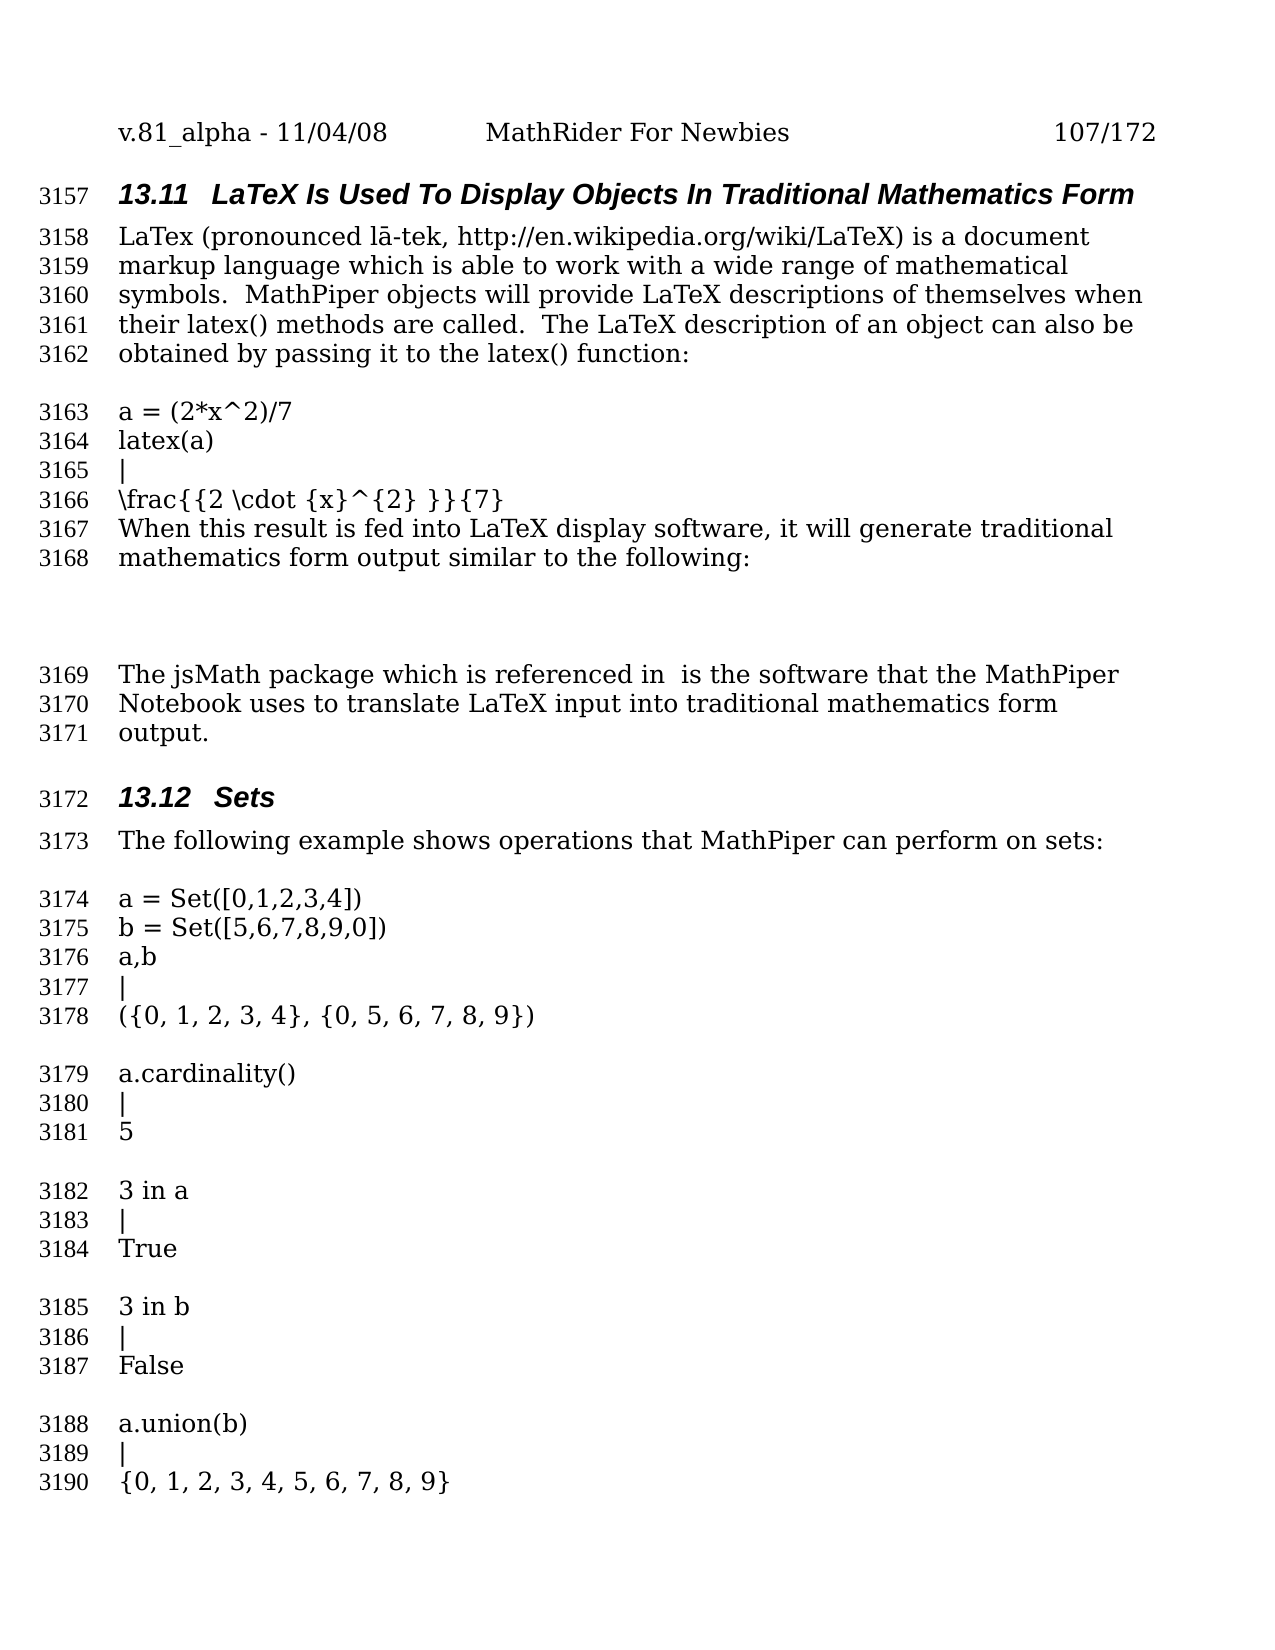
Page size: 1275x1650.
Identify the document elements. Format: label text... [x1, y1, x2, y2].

text 5 [118, 1117, 1157, 1147]
text | [118, 972, 1157, 1001]
text latex(a) [118, 426, 1157, 456]
text | [118, 1205, 1157, 1234]
subtitle Sets [118, 780, 1157, 814]
text \frac{{2 \cdot {x}^{2} }}{7} [118, 485, 1157, 514]
text True [118, 1234, 1157, 1263]
text ({0, 1, 2, 3, 4}, {0, 5, 6, 7, 8, 9}) [118, 1001, 1157, 1030]
text b = Set([5,6,7,8,9,0]) [118, 913, 1157, 942]
text 3 in b [118, 1292, 1157, 1322]
text | [118, 1322, 1157, 1351]
text a,b [118, 942, 1157, 972]
text a = Set([0,1,2,3,4]) [118, 884, 1157, 913]
text | [118, 456, 1157, 485]
text a = (2*x^2)/7 [118, 397, 1157, 426]
text | [118, 1088, 1157, 1117]
text a.union(b) [118, 1409, 1157, 1438]
text The jsMath package which is referenced in is the software that the MathPiper Notebook uses to translate LaTeX input into traditional mathematics form output. [118, 660, 1157, 747]
text | [118, 1438, 1157, 1467]
text a.cardinality() [118, 1059, 1157, 1088]
text 3 in a [118, 1176, 1157, 1205]
text False [118, 1351, 1157, 1380]
subtitle LaTeX Is Used To Display Objects In Traditional Mathematics Form [118, 177, 1157, 210]
text The following example shows operations that MathPiper can perform on sets: [118, 826, 1157, 855]
text {0, 1, 2, 3, 4, 5, 6, 7, 8, 9} [118, 1467, 1157, 1497]
text LaTex (pronounced lā-tek, http://en.wikipedia.org/wiki/LaTeX) is a document markup language which is able to work with a wide range of mathematical symbols. MathPiper objects will provide LaTeX descriptions of themselves when their latex() methods are called. The LaTeX description of an object can also be obtained by passing it to the latex() function: [118, 222, 1157, 368]
text When this result is fed into LaTeX display software, it will generate traditional mathematics form output similar to the following: [118, 514, 1157, 572]
